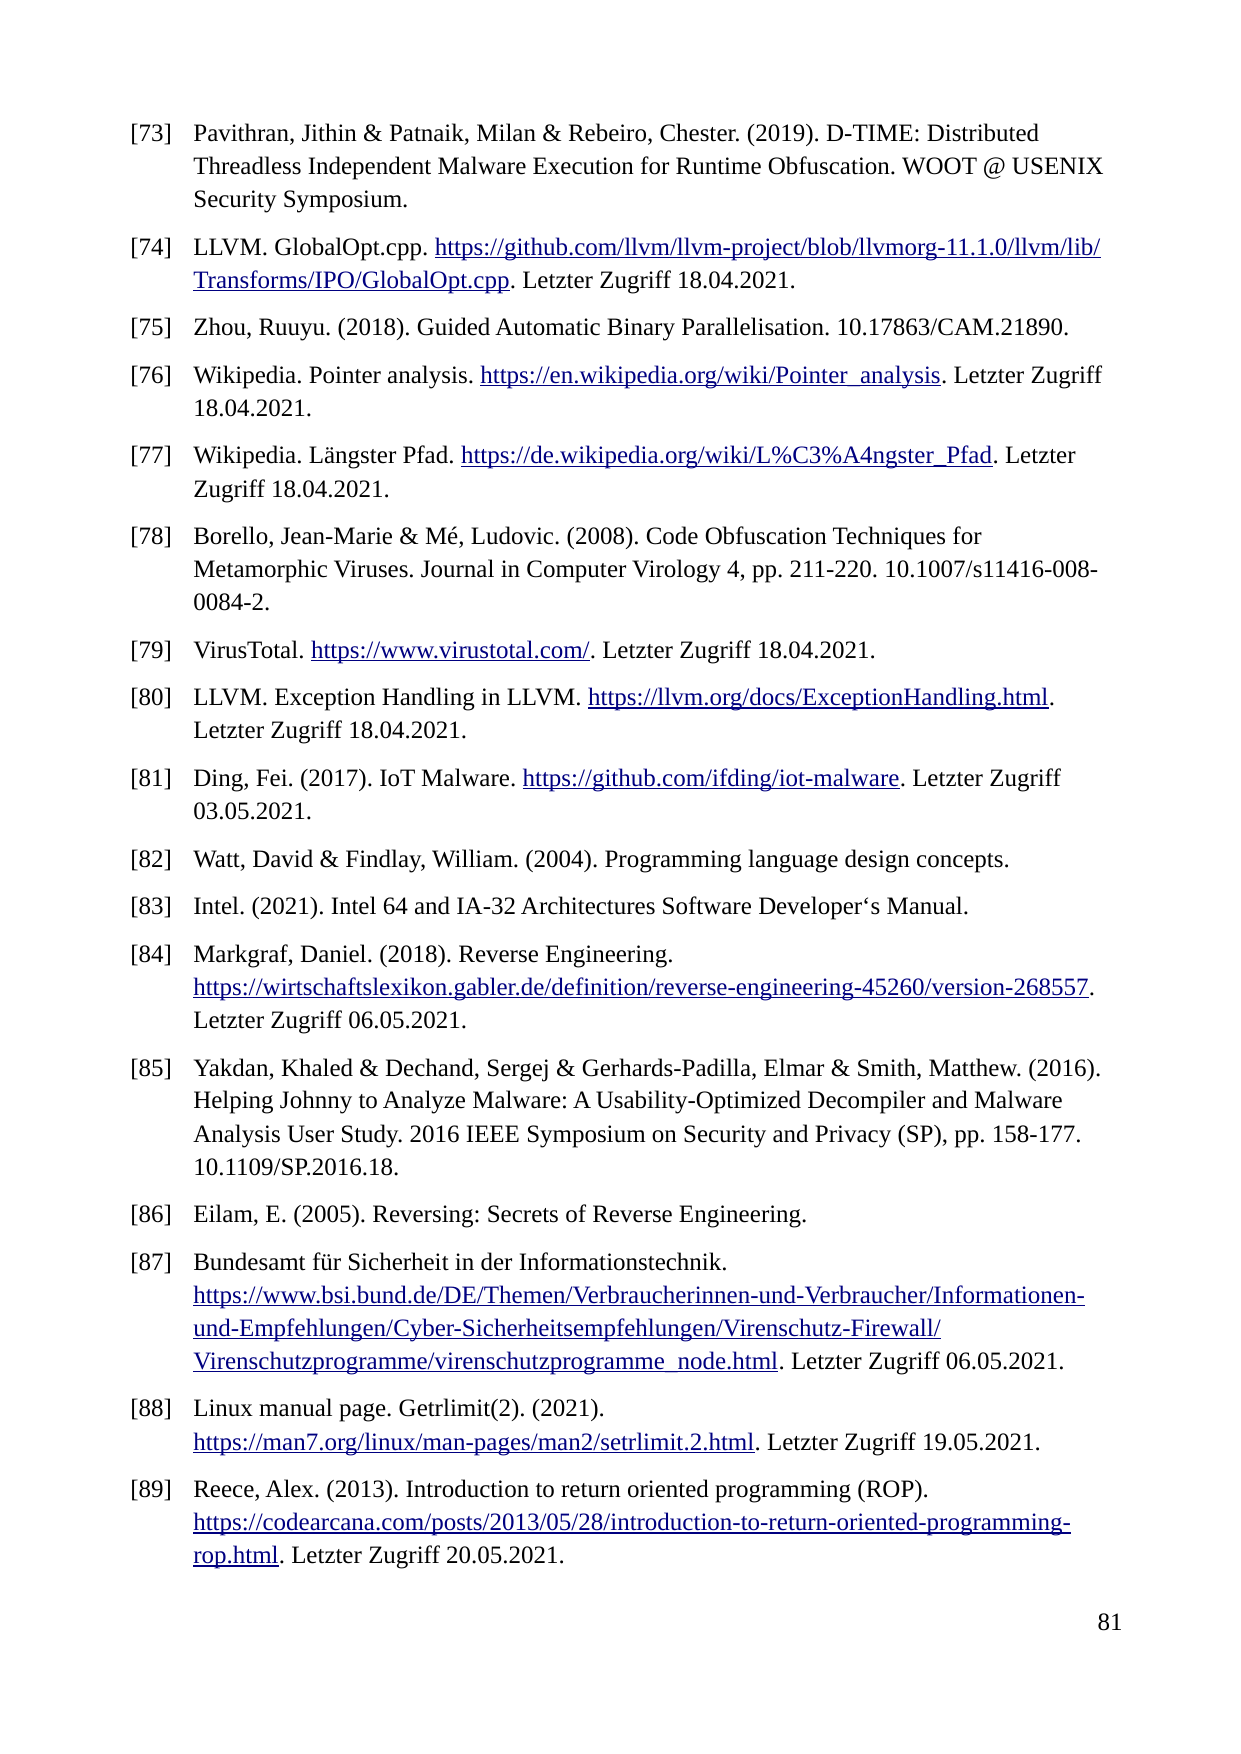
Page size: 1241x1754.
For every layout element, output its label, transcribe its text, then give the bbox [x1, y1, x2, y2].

list VirusTotal. https://www.virustotal.com/. Letzter Zugriff 18.04.2021. [130, 635, 1122, 664]
list LLVM. GlobalOpt.cpp. https://github.com/llvm/llvm-project/blob/llvmorg-11.1.0/llvm/lib/Transforms/IPO/GlobalOpt.cpp. Letzter Zugriff 18.04.2021. [130, 232, 1122, 293]
list Ding, Fei. (2017). IoT Malware. https://github.com/ifding/iot-malware. Letzter Zugriff 03.05.2021. [130, 763, 1122, 825]
list Pavithran, Jithin & Patnaik, Milan & Rebeiro, Chester. (2019). D-TIME: Distributed Threadless Independent Malware Execution for Runtime Obfuscation. WOOT @ USENIX Security Symposium. [130, 118, 1122, 213]
list Bundesamt für Sicherheit in der Informationstechnik. https://www.bsi.bund.de/DE/Themen/Verbraucherinnen-und-Verbraucher/Informationen-und-Empfehlungen/Cyber-Sicherheitsempfehlungen/Virenschutz-Firewall/Virenschutzprogramme/virenschutzprogramme_node.html. Letzter Zugriff 06.05.2021. [130, 1247, 1122, 1375]
list Wikipedia. Pointer analysis. https://en.wikipedia.org/wiki/Pointer_analysis. Letzter Zugriff 18.04.2021. [130, 360, 1122, 422]
list Reece, Alex. (2013). Introduction to return oriented programming (ROP). https://codearcana.com/posts/2013/05/28/introduction-to-return-oriented-programming-rop.html. Letzter Zugriff 20.05.2021. [130, 1474, 1122, 1569]
list Intel. (2021). Intel 64 and IA-32 Architectures Software Developer‘s Manual. [130, 891, 1122, 920]
list Zhou, Ruuyu. (2018). Guided Automatic Binary Parallelisation. 10.17863/CAM.21890. [130, 312, 1122, 341]
list Wikipedia. Längster Pfad. https://de.wikipedia.org/wiki/L%C3%A4ngster_Pfad. Letzter Zugriff 18.04.2021. [130, 441, 1122, 502]
list Yakdan, Khaled & Dechand, Sergej & Gerhards-Padilla, Elmar & Smith, Matthew. (2016). Helping Johnny to Analyze Malware: A Usability-Optimized Decompiler and Malware Analysis User Study. 2016 IEEE Symposium on Security and Privacy (SP), pp. 158-177. 10.1109/SP.2016.18. [130, 1053, 1122, 1180]
list LLVM. Exception Handling in LLVM. https://llvm.org/docs/ExceptionHandling.html. Letzter Zugriff 18.04.2021. [130, 682, 1122, 744]
list Linux manual page. Getrlimit(2). (2021). https://man7.org/linux/man-pages/man2/setrlimit.2.html. Letzter Zugriff 19.05.2021. [130, 1393, 1122, 1455]
list Markgraf, Daniel. (2018). Reverse Engineering. https://wirtschaftslexikon.gabler.de/definition/reverse-engineering-45260/version-268557. Letzter Zugriff 06.05.2021. [130, 939, 1122, 1034]
list Eilam, E. (2005). Reversing: Secrets of Reverse Engineering. [130, 1199, 1122, 1228]
list Borello, Jean-Marie & Mé, Ludovic. (2008). Code Obfuscation Techniques for Metamorphic Viruses. Journal in Computer Virology 4, pp. 211-220. 10.1007/s11416-008-0084-2. [130, 521, 1122, 616]
list Watt, David & Findlay, William. (2004). Programming language design concepts. [130, 844, 1122, 872]
